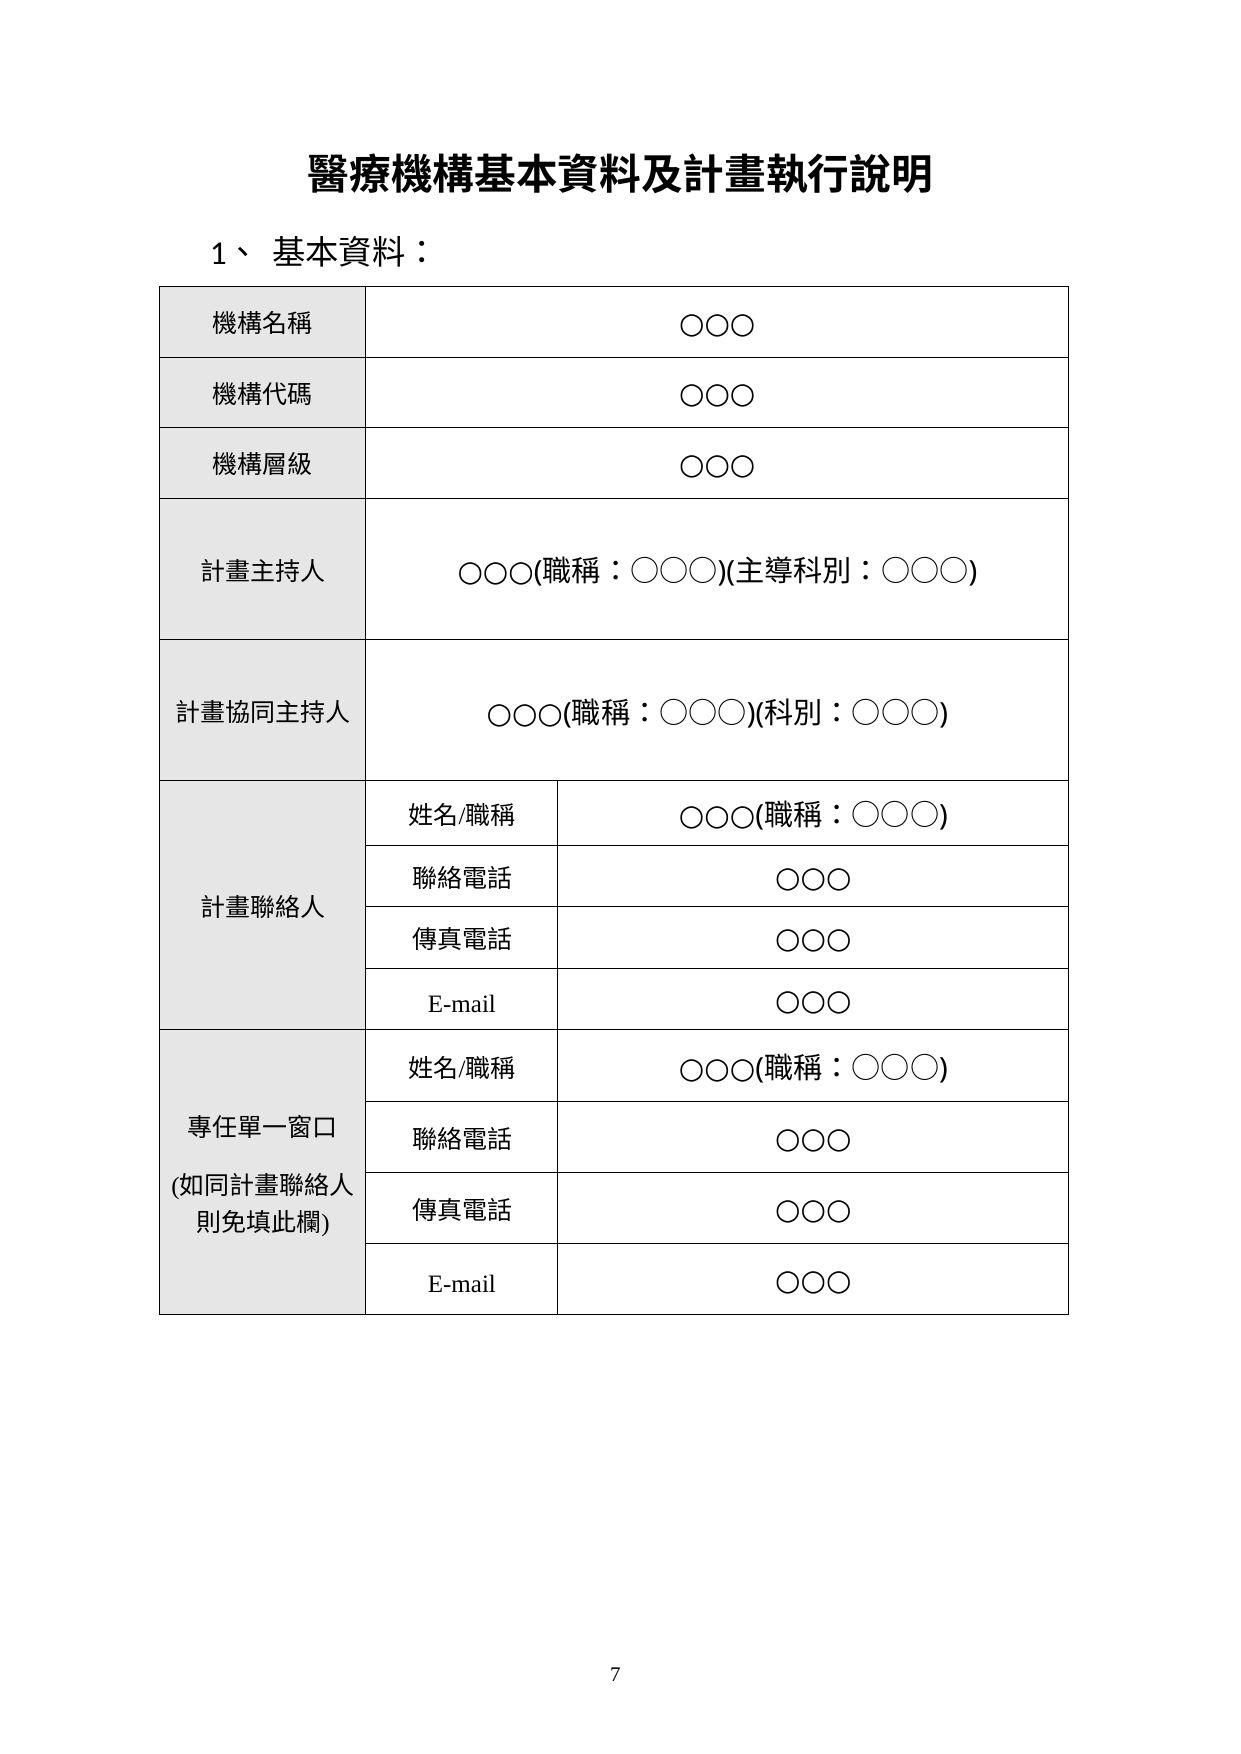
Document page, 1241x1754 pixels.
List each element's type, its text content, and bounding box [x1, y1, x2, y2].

table_cell ○○○(職稱：○○○)(科別：○○○) [366, 640, 1068, 780]
table_cell ○○○ [558, 969, 1068, 1029]
table_header 機構名稱 [160, 287, 365, 357]
table_cell 聯絡電話 [366, 846, 557, 906]
table_cell 計畫聯絡人 [160, 781, 365, 1029]
table_cell 傳真電話 [366, 1173, 557, 1243]
table_header ○○○ [366, 287, 1068, 357]
table_cell E-mail [366, 1244, 557, 1314]
table_cell 計畫主持人 [160, 499, 365, 639]
table_cell E-mail [366, 969, 557, 1029]
table_cell ○○○(職稱：○○○)(主導科別：○○○) [366, 499, 1068, 639]
table_cell ○○○ [558, 907, 1068, 968]
table_cell ○○○ [558, 1244, 1068, 1314]
text 醫療機構基本資料及計畫執行說明 [159, 146, 1081, 200]
table_cell ○○○ [558, 1102, 1068, 1172]
table_cell 計畫協同主持人 [160, 640, 365, 780]
table_cell ○○○ [366, 428, 1068, 498]
table_cell 機構層級 [160, 428, 365, 498]
table_cell 專任單一窗口 (如同計畫聯絡人則免填此欄) [160, 1030, 365, 1314]
table_cell 姓名/職稱 [366, 1030, 557, 1101]
table_cell ○○○ [558, 846, 1068, 906]
table_cell ○○○(職稱：○○○) [558, 1030, 1068, 1101]
table_cell 聯絡電話 [366, 1102, 557, 1172]
table_cell ○○○(職稱：○○○) [558, 781, 1068, 845]
table_cell 傳真電話 [366, 907, 557, 968]
table_cell ○○○ [558, 1173, 1068, 1243]
table_cell 機構代碼 [160, 358, 365, 427]
table_cell 姓名/職稱 [366, 781, 557, 845]
list 基本資料： [209, 221, 1081, 275]
table_cell ○○○ [366, 358, 1068, 427]
